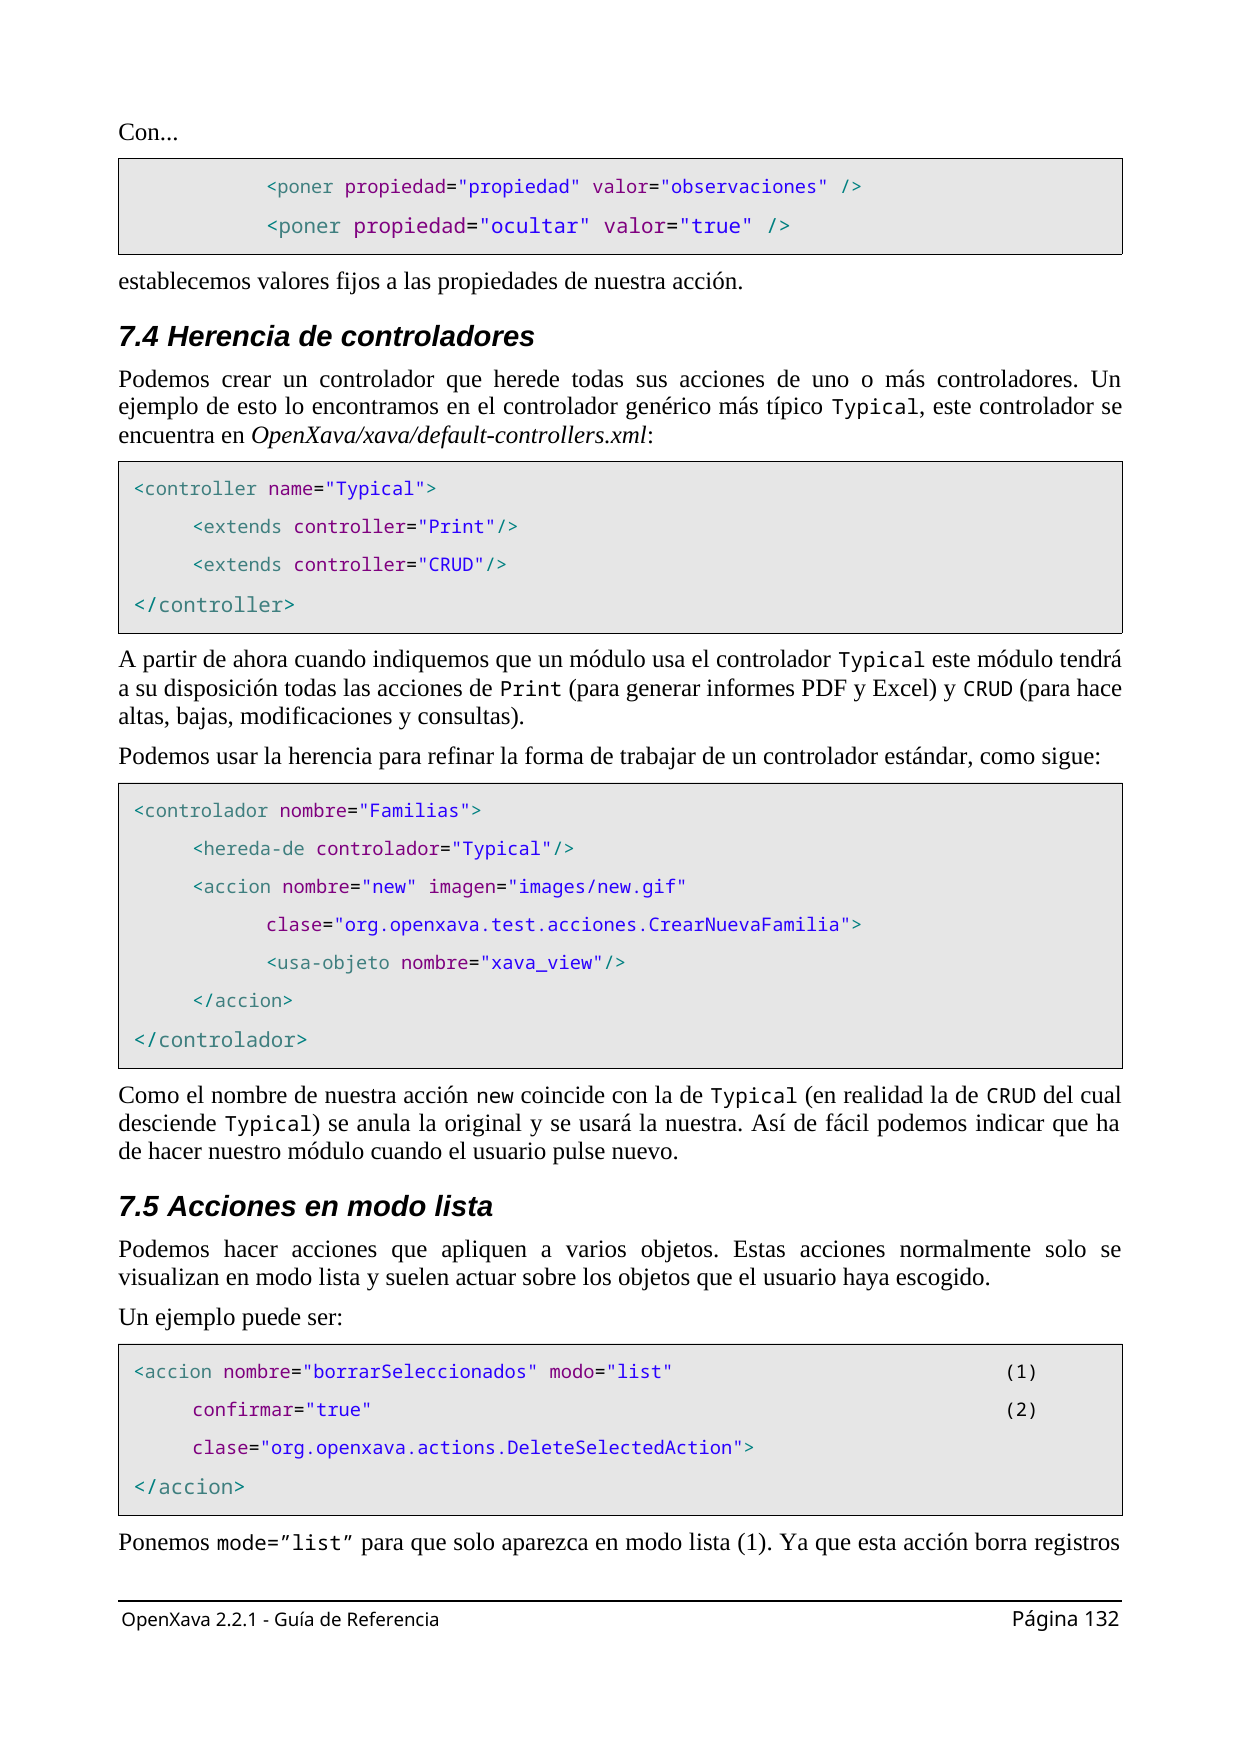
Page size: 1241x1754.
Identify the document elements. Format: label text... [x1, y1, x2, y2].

text </controlador> [119, 1011, 1122, 1068]
text </accion> [119, 972, 1122, 1011]
text confirmar="true" (2) [119, 1382, 1122, 1419]
text <extends controller="CRUD"/> [119, 537, 1122, 575]
text <controlador nombre="Familias"> [119, 784, 1122, 820]
text Podemos hacer acciones que apliquen a varios objetos. Estas acciones normalmente solo se visualizan en modo lista y suelen actuar sobre los objetos que el usuario haya escogido. [118, 1235, 1122, 1291]
text <extends controller="Print"/> [119, 499, 1122, 537]
subtitle Acciones en modo lista [118, 1190, 1122, 1223]
text <poner propiedad="propiedad" valor="observaciones" /> [119, 159, 1122, 196]
text </accion> [119, 1458, 1122, 1515]
text clase="org.openxava.actions.DeleteSelectedAction"> [119, 1419, 1122, 1458]
text Como el nombre de nuestra acción new coincide con la de Typical (en realidad la de CRUD del cual desciende Typical) se anula la original y se usará la nuestra. Así de fácil podemos indicar que ha de hacer nuestro módulo cuando el usuario pulse nuevo. [118, 1081, 1122, 1165]
text <poner propiedad="ocultar" valor="true" /> [119, 196, 1122, 254]
text </controller> [119, 575, 1122, 633]
text Con... [118, 118, 1122, 146]
text <accion nombre="borrarSeleccionados" modo="list" (1) [119, 1345, 1122, 1382]
text Podemos usar la herencia para refinar la forma de trabajar de un controlador estándar, como sigue: [118, 742, 1122, 770]
text Un ejemplo puede ser: [118, 1303, 1122, 1331]
text clase="org.openxava.test.acciones.CrearNuevaFamilia"> [119, 896, 1122, 934]
subtitle Herencia de controladores [118, 319, 1122, 352]
text Podemos crear un controlador que herede todas sus acciones de uno o más controladores. Un ejemplo de esto lo encontramos en el controlador genérico más típico Typical, este controlador se encuentra en OpenXava/xava/default-controllers.xml: [118, 365, 1122, 448]
text Ponemos mode=”list” para que solo aparezca en modo lista (1). Ya que esta acción borra registros [118, 1528, 1122, 1556]
text <controller name="Typical"> [119, 462, 1122, 499]
text <usa-objeto nombre="xava_view"/> [119, 934, 1122, 972]
text A partir de ahora cuando indiquemos que un módulo usa el controlador Typical este módulo tendrá a su disposición todas las acciones de Print (para generar informes PDF y Excel) y CRUD (para hace altas, bajas, modificaciones y consultas). [118, 646, 1122, 730]
text <hereda-de controlador="Typical"/> [119, 820, 1122, 858]
text <accion nombre="new" imagen="images/new.gif" [119, 858, 1122, 896]
text establecemos valores fijos a las propiedades de nuestra acción. [118, 267, 1122, 294]
